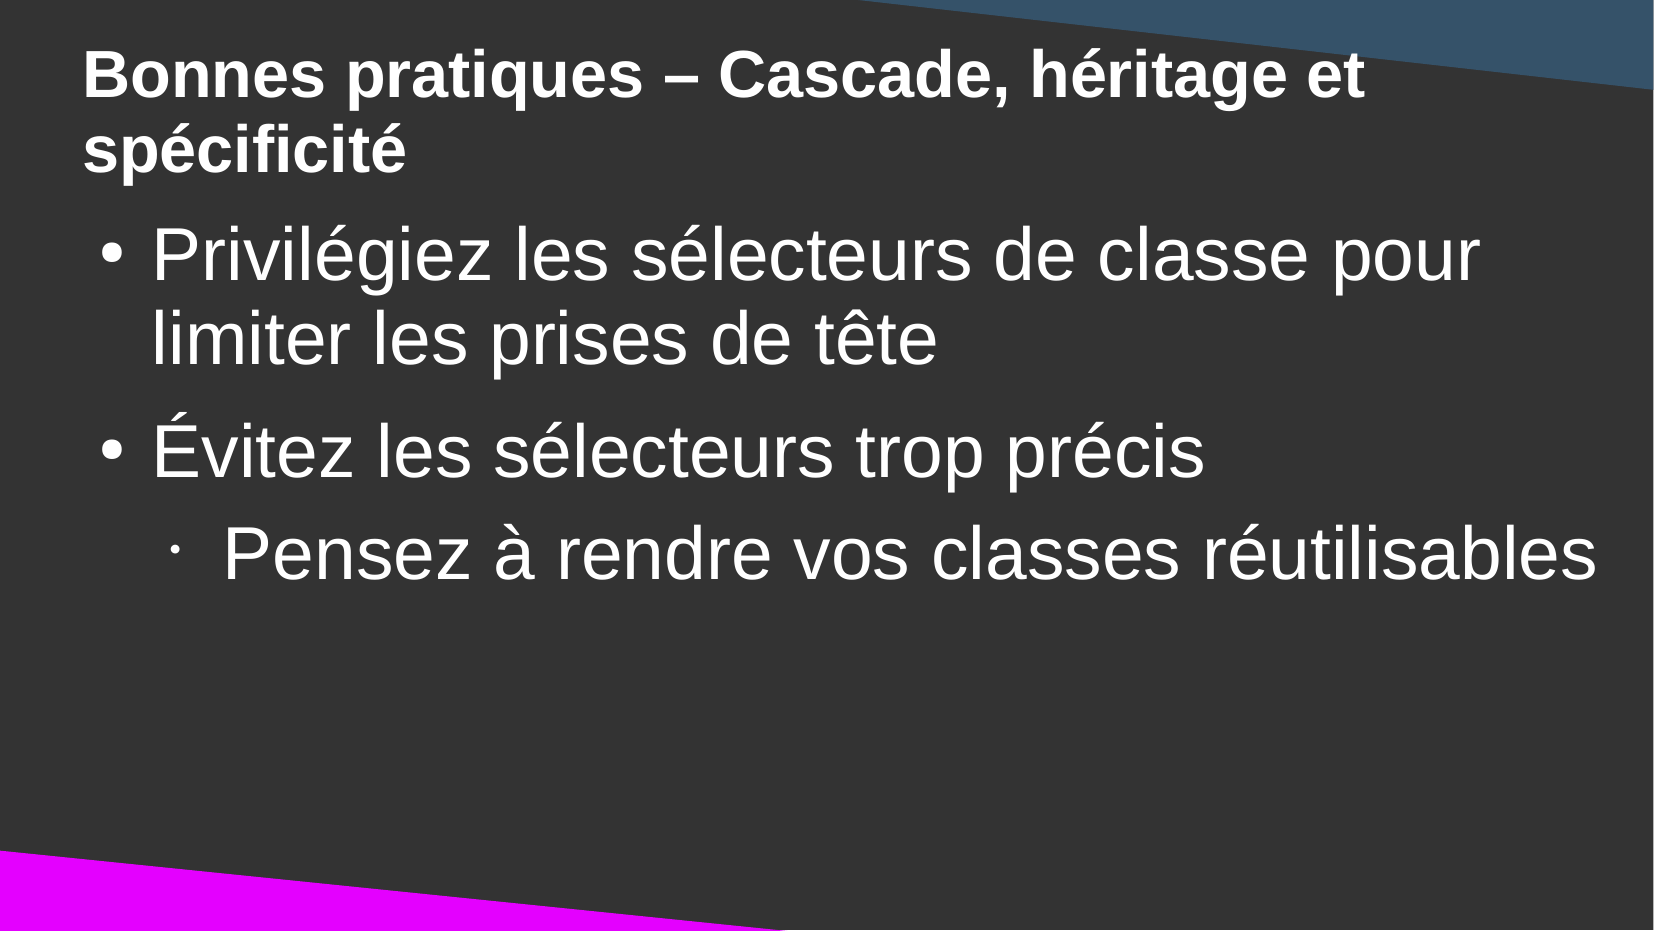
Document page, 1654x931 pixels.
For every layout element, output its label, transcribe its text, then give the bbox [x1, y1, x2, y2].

text_box [0, 850, 788, 931]
list Privilégiez les sélecteurs de classe pour limiter les prises de tête Évitez les sélecteurs trop précis Pensez à rendre vos classes réutilisables [80, 212, 1605, 866]
text_box [858, 0, 1654, 90]
title Bonnes pratiques – Cascade, héritage et spécificité [82, 37, 1571, 187]
